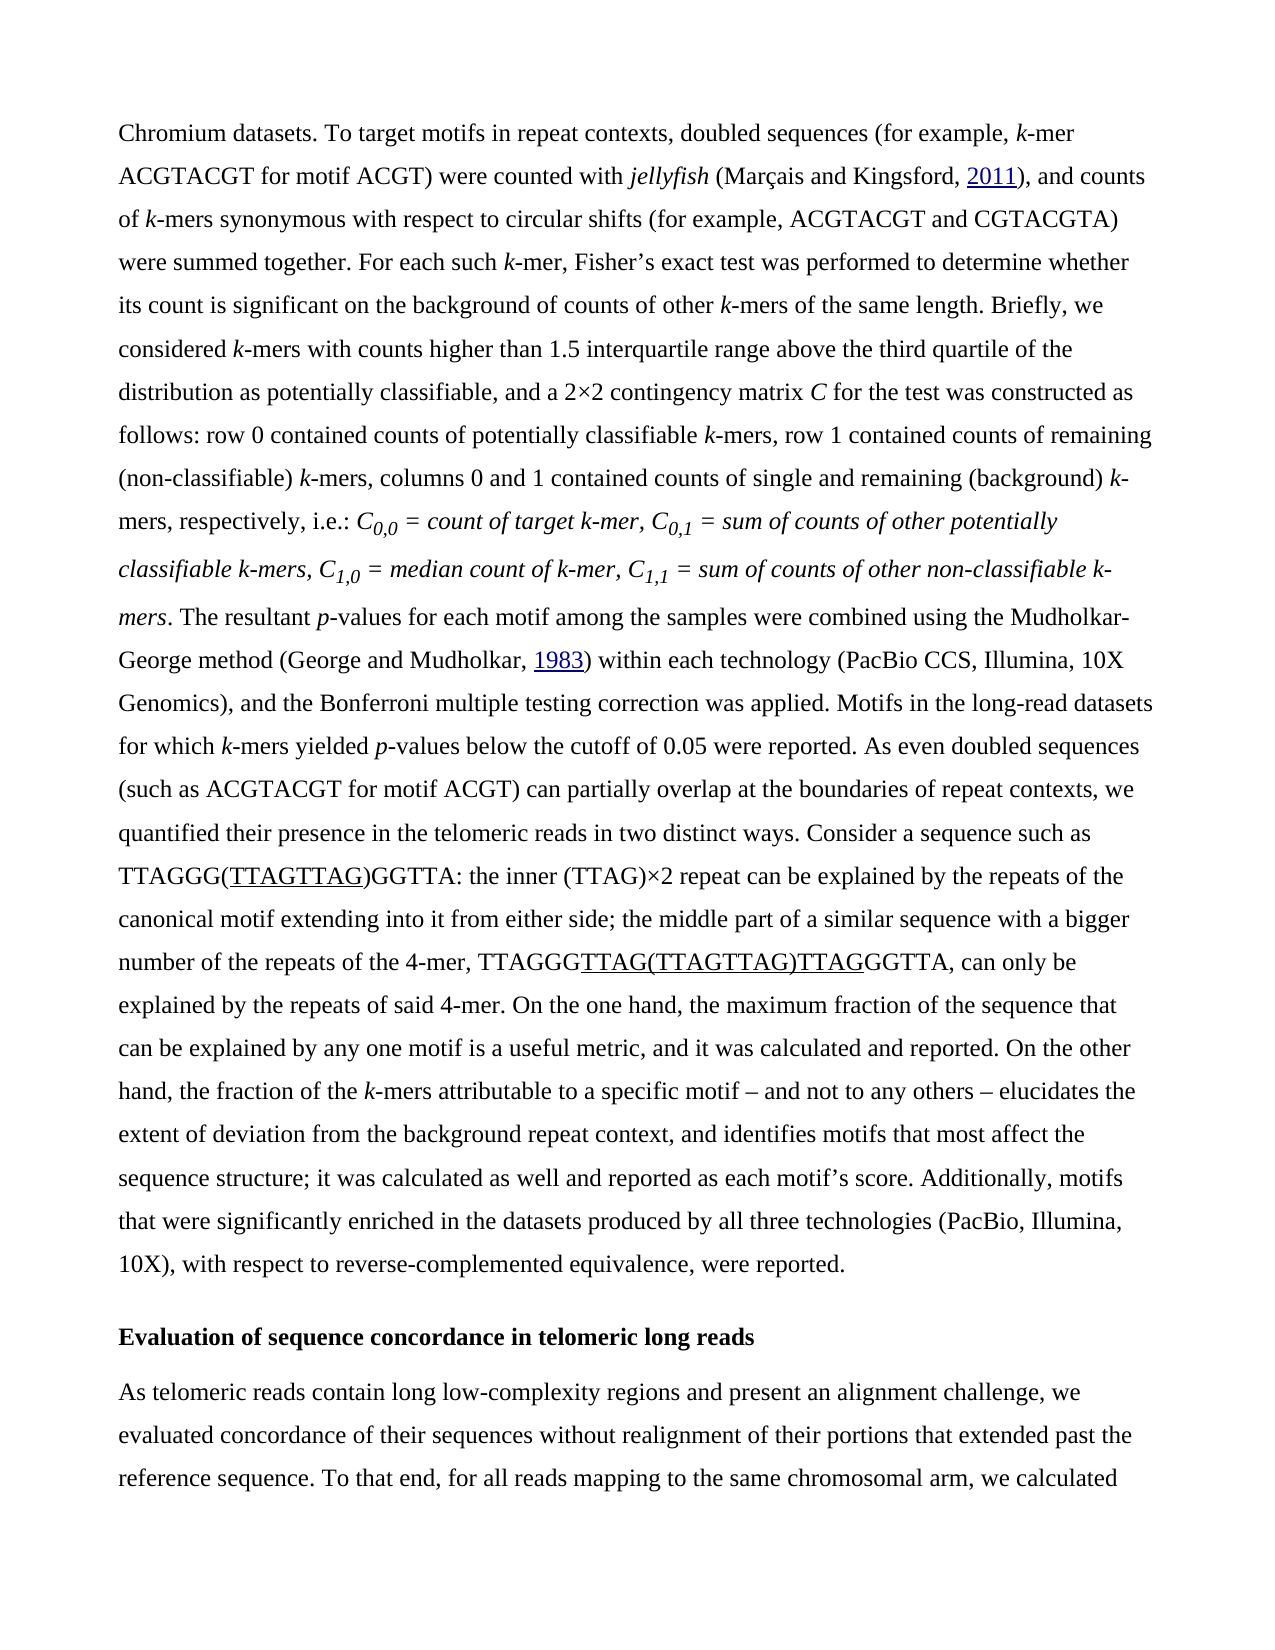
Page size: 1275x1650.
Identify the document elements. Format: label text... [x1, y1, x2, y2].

text Chromium datasets. To target motifs in repeat contexts, doubled sequences (for example, k-mer ACGTACGT for motif ACGT) were counted with jellyfish (Marçais and Kingsford, 2011), and counts of k-mers synonymous with respect to circular shifts (for example, ACGTACGT and CGTACGTA) were summed together. For each such k-mer, Fisher’s exact test was performed to determine whether its count is significant on the background of counts of other k-mers of the same length. Briefly, we considered k-mers with counts higher than 1.5 interquartile range above the third quartile of the distribution as potentially classifiable, and a 2×2 contingency matrix C for the test was constructed as follows: row 0 contained counts of potentially classifiable k-mers, row 1 contained counts of remaining (non-classifiable) k-mers, columns 0 and 1 contained counts of single and remaining (background) k-mers, respectively, i.e.: C0,0 = count of target k-mer, C0,1 = sum of counts of other potentially classifiable k-mers, C1,0 = median count of k-mer, C1,1 = sum of counts of other non-classifiable k-mers. The resultant p-values for each motif among the samples were combined using the Mudholkar-George method (George and Mudholkar, 1983) within each technology (PacBio CCS, Illumina, 10X Genomics), and the Bonferroni multiple testing correction was applied. Motifs in the long-read datasets for which k-mers yielded p-values below the cutoff of 0.05 were reported. As even doubled sequences (such as ACGTACGT for motif ACGT) can partially overlap at the boundaries of repeat contexts, we quantified their presence in the telomeric reads in two distinct ways. Consider a sequence such as TTAGGG(TTAGTTAG)GGTTA: the inner (TTAG)×2 repeat can be explained by the repeats of the canonical motif extending into it from either side; the middle part of a similar sequence with a bigger number of the repeats of the 4-mer, TTAGGGTTAG(TTAGTTAG)TTAGGGTTA, can only be explained by the repeats of said 4-mer. On the one hand, the maximum fraction of the sequence that can be explained by any one motif is a useful metric, and it was calculated and reported. On the other hand, the fraction of the k-mers attributable to a specific motif – and not to any others – elucidates the extent of deviation from the background repeat context, and identifies motifs that most affect the sequence structure; it was calculated as well and reported as each motif’s score. Additionally, motifs that were significantly enriched in the datasets produced by all three technologies (PacBio, Illumina, 10X), with respect to reverse-complemented equivalence, were reported. [118, 118, 1157, 1278]
subtitle Evaluation of sequence concordance in telomeric long reads [118, 1322, 1157, 1350]
text As telomeric reads contain long low-complexity regions and present an alignment challenge, we evaluated concordance of their sequences without realignment of their portions that extended past the reference sequence. To that end, for all reads mapping to the same chromosomal arm, we calculated [118, 1377, 1157, 1492]
